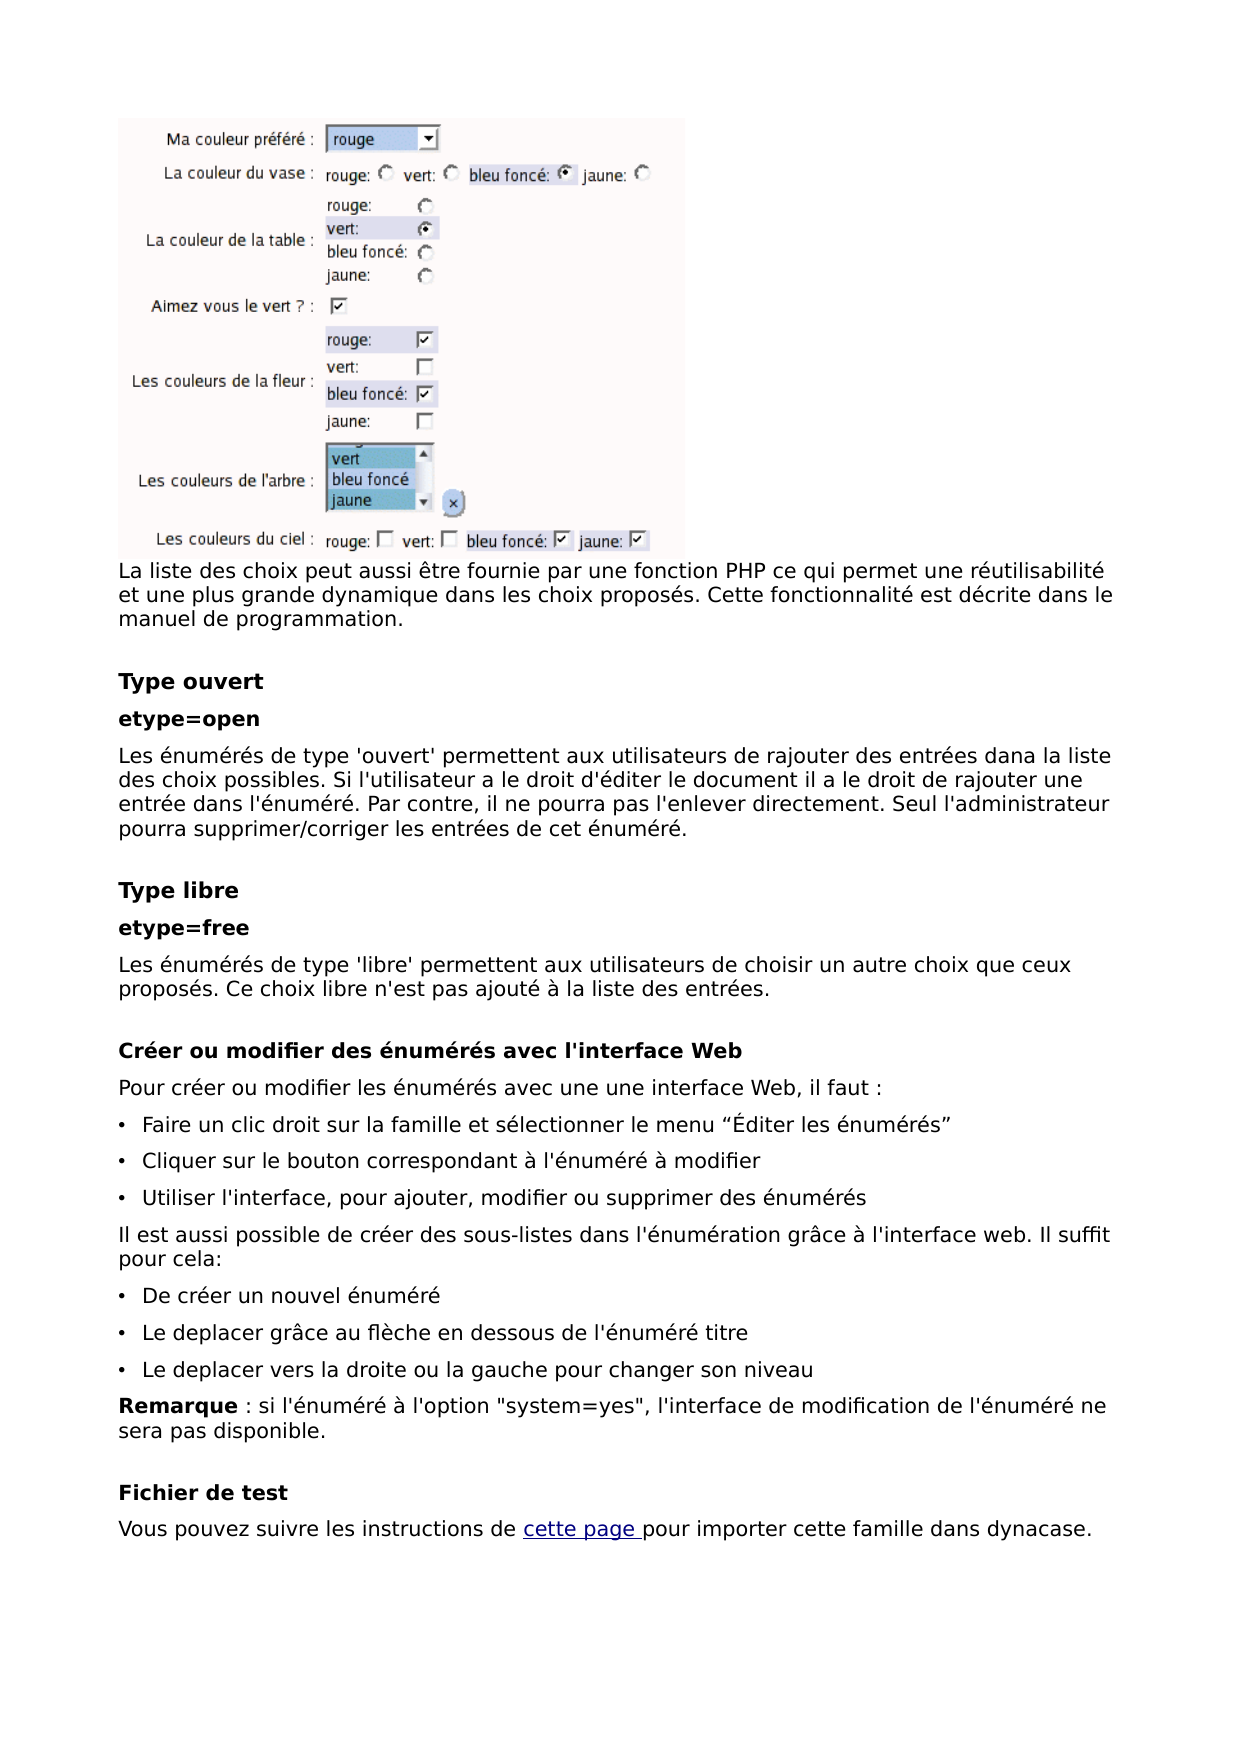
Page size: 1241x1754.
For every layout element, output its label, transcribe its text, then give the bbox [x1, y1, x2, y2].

subtitle Type ouvert [118, 669, 1122, 694]
text Pour créer ou modifier les énumérés avec une une interface Web, il faut : [118, 1076, 1122, 1100]
text Vous pouvez suivre les instructions de cette page pour importer cette famille dans dynacase. [118, 1517, 1122, 1542]
text etype=free [118, 916, 1122, 941]
list Le deplacer vers la droite ou la gauche pour changer son niveau [118, 1358, 1122, 1382]
text Les énumérés de type 'libre' permettent aux utilisateurs de choisir un autre choix que ceux proposés. Ce choix libre n'est pas ajouté à la liste des entrées. [118, 953, 1122, 1002]
text Remarque : si l'énuméré à l'option "system=yes", l'interface de modification de l'énuméré ne sera pas disponible. [118, 1394, 1122, 1443]
subtitle Type libre [118, 878, 1122, 904]
subtitle Créer ou modifier des énumérés avec l'interface Web [118, 1039, 1122, 1063]
list Le deplacer grâce au flèche en dessous de l'énuméré titre [118, 1321, 1122, 1345]
list Faire un clic droit sur la famille et sélectionner le menu “Éditer les énumérés” [118, 1113, 1122, 1137]
list De créer un nouvel énuméré [118, 1284, 1122, 1308]
list Cliquer sur le bouton correspondant à l'énuméré à modifier [118, 1149, 1122, 1174]
picture [118, 118, 686, 559]
subtitle Fichier de test [118, 1481, 1122, 1505]
text La liste des choix peut aussi être fournie par une fonction PHP ce qui permet une réutilisabilité et une plus grande dynamique dans les choix proposés. Cette fonctionnalité est décrite dans le manuel de programmation. [118, 559, 1122, 632]
text etype=open [118, 707, 1122, 731]
text Les énumérés de type 'ouvert' permettent aux utilisateurs de rajouter des entrées dana la liste des choix possibles. Si l'utilisateur a le droit d'éditer le document il a le droit de rajouter une entrée dans l'énuméré. Par contre, il ne pourra pas l'enlever directement. Seul l'administrateur pourra supprimer/corriger les entrées de cet énuméré. [118, 744, 1122, 841]
text Il est aussi possible de créer des sous-listes dans l'énumération grâce à l'interface web. Il suffit pour cela: [118, 1223, 1122, 1272]
list Utiliser l'interface, pour ajouter, modifier ou supprimer des énumérés [118, 1186, 1122, 1211]
